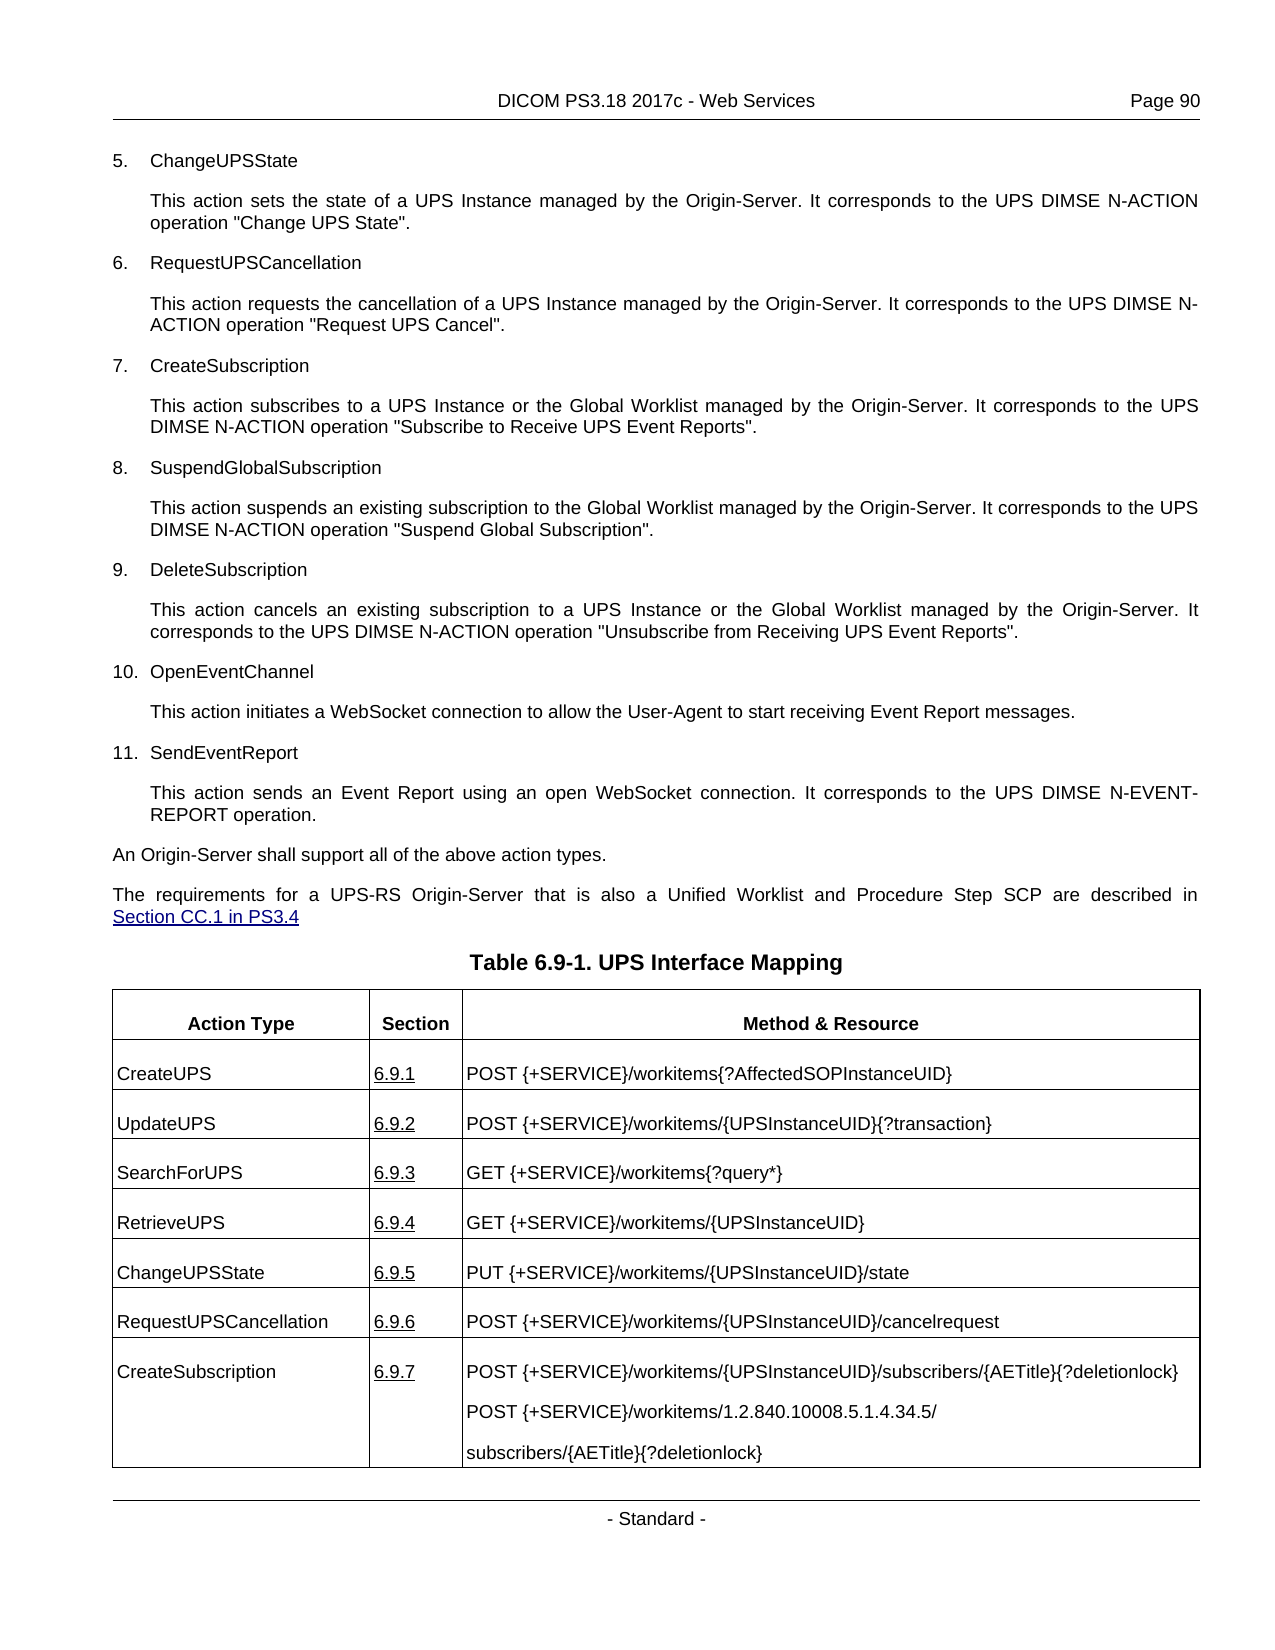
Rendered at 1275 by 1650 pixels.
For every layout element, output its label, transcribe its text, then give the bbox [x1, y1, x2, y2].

table_cell 6.9.1 [370, 1040, 462, 1088]
table_cell 6.9.2 [370, 1090, 462, 1138]
table_cell RetrieveUPS [113, 1189, 369, 1237]
table_cell PUT {+SERVICE}/workitems/{UPSInstanceUID}/state [463, 1239, 1199, 1287]
list This action subscribes to a UPS Instance or the Global Worklist managed by the Origin-Server. It corresponds to the UPS DIMSE N-ACTION operation "Subscribe to Receive UPS Event Reports". [112, 395, 1200, 438]
list This action suspends an existing subscription to the Global Worklist managed by the Origin-Server. It corresponds to the UPS DIMSE N-ACTION operation "Suspend Global Subscription". [112, 497, 1200, 540]
table_cell 6.9.3 [370, 1139, 462, 1188]
table_cell GET {+SERVICE}/workitems{?query*} [463, 1139, 1199, 1188]
list ChangeUPSState [112, 150, 1200, 172]
table_header Action Type [113, 990, 369, 1039]
table_cell POST {+SERVICE}/workitems/{UPSInstanceUID}{?transaction} [463, 1090, 1199, 1138]
list CreateSubscription [112, 354, 1200, 376]
table_cell GET {+SERVICE}/workitems/{UPSInstanceUID} [463, 1189, 1199, 1237]
list RequestUPSCancellation [112, 252, 1200, 274]
table_cell 6.9.7 [370, 1338, 462, 1467]
table_cell CreateSubscription [113, 1338, 369, 1467]
table_cell CreateUPS [113, 1040, 369, 1088]
list This action sets the state of a UPS Instance managed by the Origin-Server. It corresponds to the UPS DIMSE N-ACTION operation "Change UPS State". [112, 190, 1200, 233]
table_cell UpdateUPS [113, 1090, 369, 1138]
table_cell ChangeUPSState [113, 1239, 369, 1287]
list This action requests the cancellation of a UPS Instance managed by the Origin-Server. It corresponds to the UPS DIMSE N-ACTION operation "Request UPS Cancel". [112, 292, 1200, 336]
text Table 6.9-1. UPS Interface Mapping [112, 950, 1200, 976]
list This action initiates a WebSocket connection to allow the User-Agent to start receiving Event Report messages. [112, 701, 1200, 723]
list This action cancels an existing subscription to a UPS Instance or the Global Worklist managed by the Origin-Server. It corresponds to the UPS DIMSE N-ACTION operation "Unsubscribe from Receiving UPS Event Reports". [112, 599, 1200, 642]
table_cell POST {+SERVICE}/workitems{?AffectedSOPInstanceUID} [463, 1040, 1199, 1088]
list OpenEventChannel [112, 661, 1200, 682]
table_cell POST {+SERVICE}/workitems/{UPSInstanceUID}/subscribers/{AETitle}{?deletionlock} POST {+SERVICE}/workitems/1.2.840.10008.5.1.4.34.5/ subscribers/{AETitle}{?deletionlock} [463, 1338, 1199, 1467]
list This action sends an Event Report using an open WebSocket connection. It corresponds to the UPS DIMSE N-EVENT-REPORT operation. [112, 782, 1200, 825]
table_cell 6.9.4 [370, 1189, 462, 1237]
text The requirements for a UPS-RS Origin-Server that is also a Unified Worklist and Procedure Step SCP are described in Section CC.1 in PS3.4 [112, 884, 1200, 927]
list SuspendGlobalSubscription [112, 457, 1200, 478]
table_header Method & Resource [463, 990, 1199, 1039]
table_header Section [370, 990, 462, 1039]
table_cell 6.9.5 [370, 1239, 462, 1287]
table_cell POST {+SERVICE}/workitems/{UPSInstanceUID}/cancelrequest [463, 1288, 1199, 1337]
list SendEventReport [112, 742, 1200, 763]
table_cell SearchForUPS [113, 1139, 369, 1188]
table_cell RequestUPSCancellation [113, 1288, 369, 1337]
text An Origin-Server shall support all of the above action types. [112, 844, 1200, 865]
list DeleteSubscription [112, 559, 1200, 580]
table_cell 6.9.6 [370, 1288, 462, 1337]
